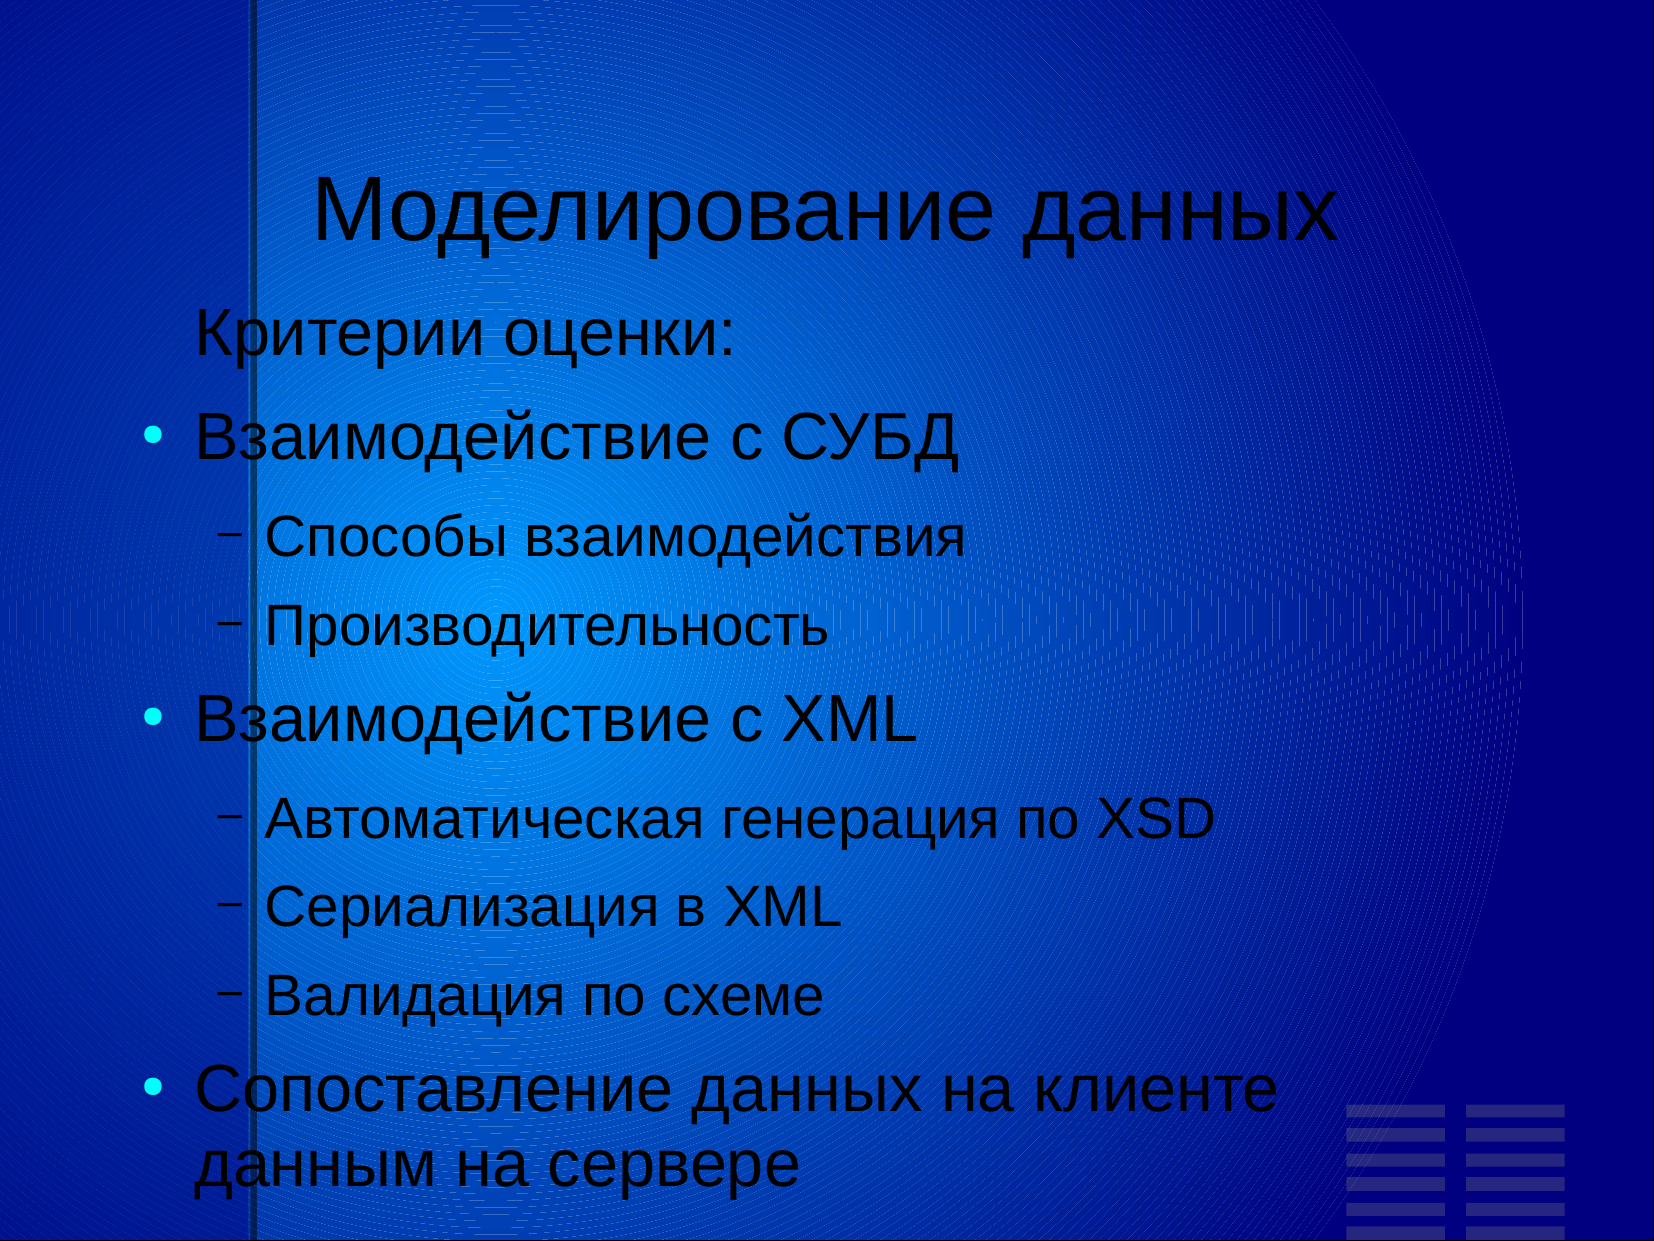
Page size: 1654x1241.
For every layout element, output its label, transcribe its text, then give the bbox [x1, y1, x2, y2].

list Критерии оценки: Взаимодействие с СУБД Способы взаимодействия Производительность Взаимодействие с XML Автоматическая генерация по XSD Сериализация в XML Валидация по схеме Сопоставление данных на клиенте данным на сервере [123, 295, 1536, 1198]
title Моделирование данных [119, 104, 1533, 313]
